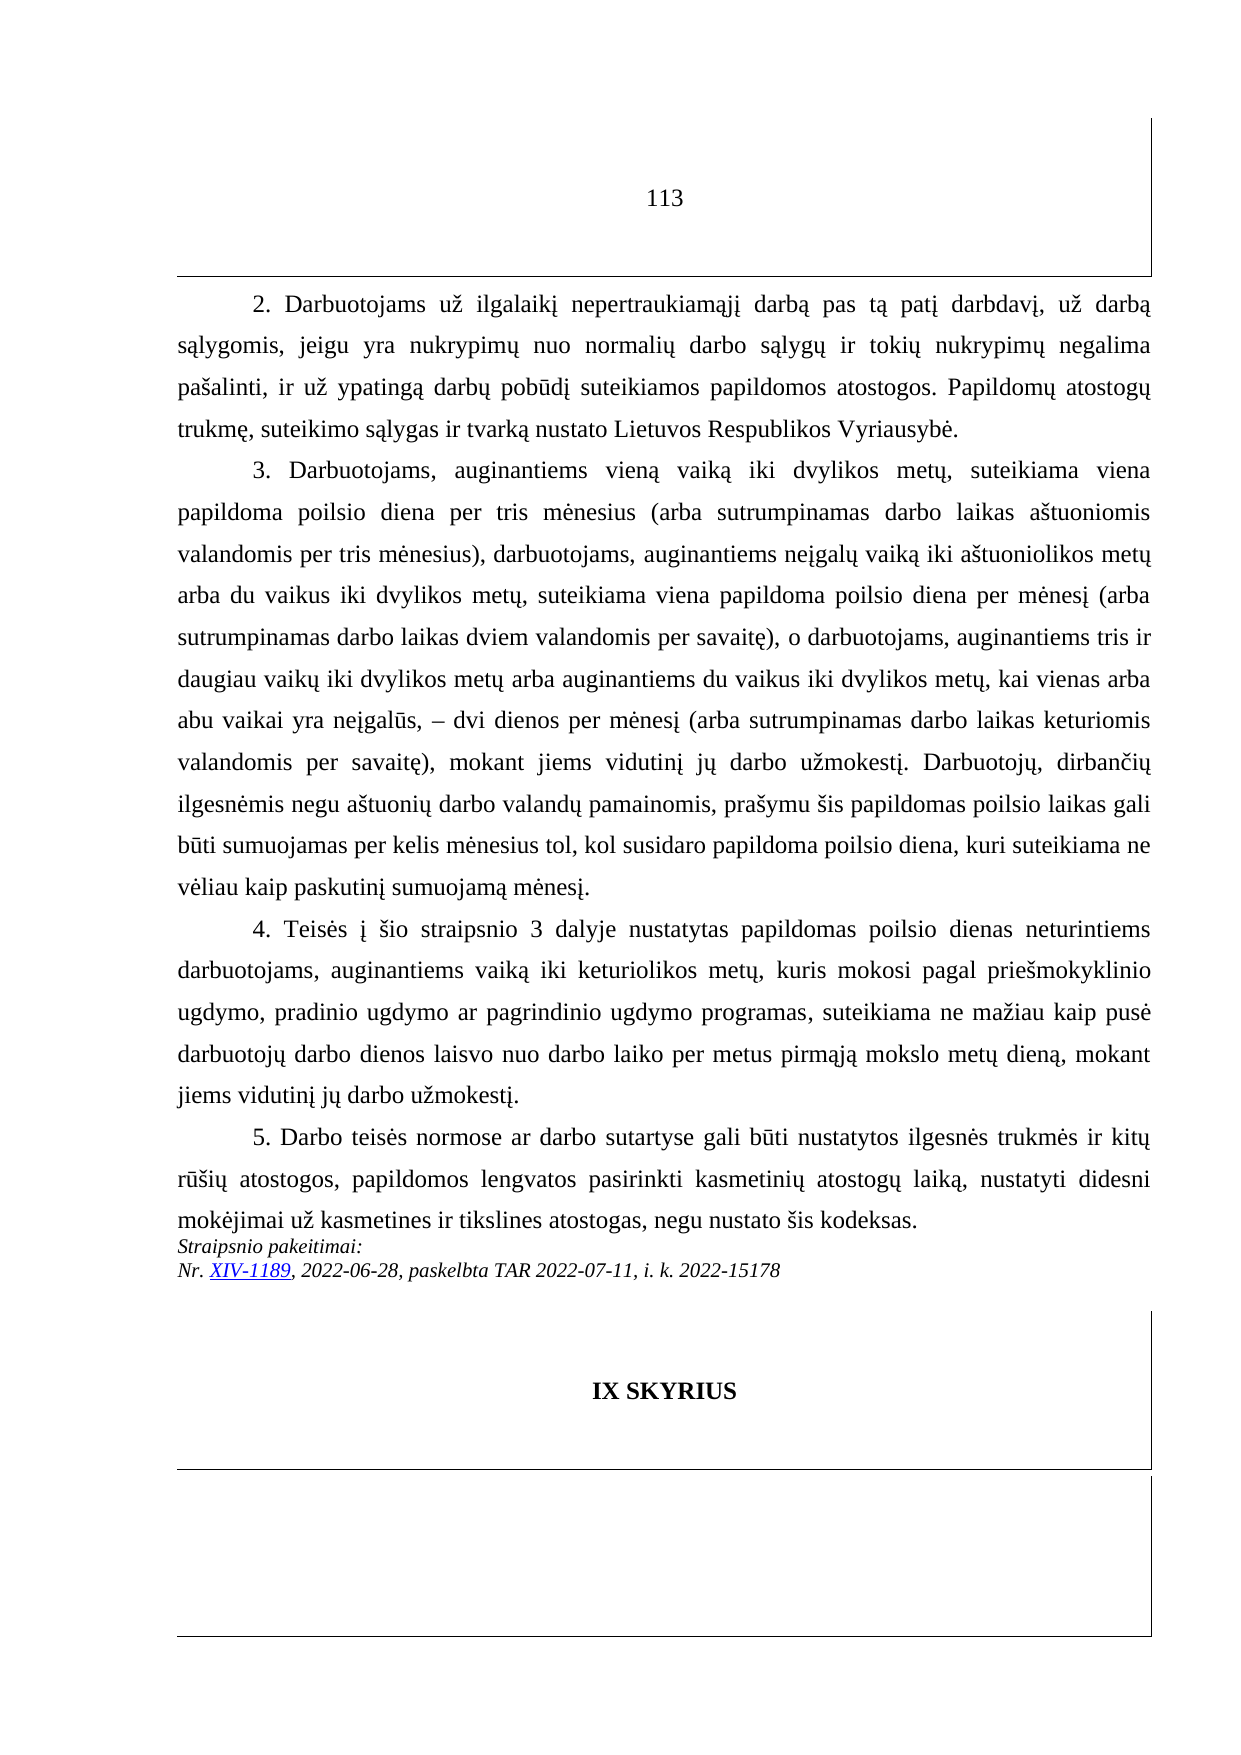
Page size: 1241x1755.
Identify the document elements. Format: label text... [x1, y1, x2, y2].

text Straipsnio pakeitimai: [177, 1234, 1152, 1258]
text 3. Darbuotojams, auginantiems vieną vaiką iki dvylikos metų, suteikiama viena papildoma poilsio diena per tris mėnesius (arba sutrumpinamas darbo laikas aštuoniomis valandomis per tris mėnesius), darbuotojams, auginantiems neįgalų vaiką iki aštuoniolikos metų arba du vaikus iki dvylikos metų, suteikiama viena papildoma poilsio diena per mėnesį (arba sutrumpinamas darbo laikas dviem valandomis per savaitę), o darbuotojams, auginantiems tris ir daugiau vaikų iki dvylikos metų arba auginantiems du vaikus iki dvylikos metų, kai vienas arba abu vaikai yra neįgalūs, – dvi dienos per mėnesį (arba sutrumpinamas darbo laikas keturiomis valandomis per savaitę), mokant jiems vidutinį jų darbo užmokestį. Darbuotojų, dirbančių ilgesnėmis negu aštuonių darbo valandų pamainomis, prašymu šis papildomas poilsio laikas gali būti sumuojamas per kelis mėnesius tol, kol susidaro papildoma poilsio diena, kuri suteikiama ne vėliau kaip paskutinį sumuojamą mėnesį. [177, 443, 1152, 901]
subtitle IX SKYRIUS [177, 1311, 1151, 1469]
text 4. Teisės į šio straipsnio 3 dalyje nustatytas papildomas poilsio dienas neturintiems darbuotojams, auginantiems vaiką iki keturiolikos metų, kuris mokosi pagal priešmokyklinio ugdymo, pradinio ugdymo ar pagrindinio ugdymo programas, suteikiama ne mažiau kaip pusė darbuotojų darbo dienos laisvo nuo darbo laiko per metus pirmąją mokslo metų dieną, mokant jiems vidutinį jų darbo užmokestį. [177, 901, 1152, 1109]
text 2. Darbuotojams už ilgalaikį nepertraukiamąjį darbą pas tą patį darbdavį, už darbą sąlygomis, jeigu yra nukrypimų nuo normalių darbo sąlygų ir tokių nukrypimų negalima pašalinti, ir už ypatingą darbų pobūdį suteikiamos papildomos atostogos. Papildomų atostogų trukmę, suteikimo sąlygas ir tvarką nustato Lietuvos Respublikos Vyriausybė. [177, 276, 1152, 443]
text Nr. XIV-1189, 2022-06-28, paskelbta TAR 2022-07-11, i. k. 2022-15178 [177, 1258, 1152, 1282]
text 5. Darbo teisės normose ar darbo sutartyse gali būti nustatytos ilgesnės trukmės ir kitų rūšių atostogos, papildomos lengvatos pasirinkti kasmetinių atostogų laiką, nustatyti didesni mokėjimai už kasmetines ir tikslines atostogas, negu nustato šis kodeksas. [177, 1109, 1152, 1234]
